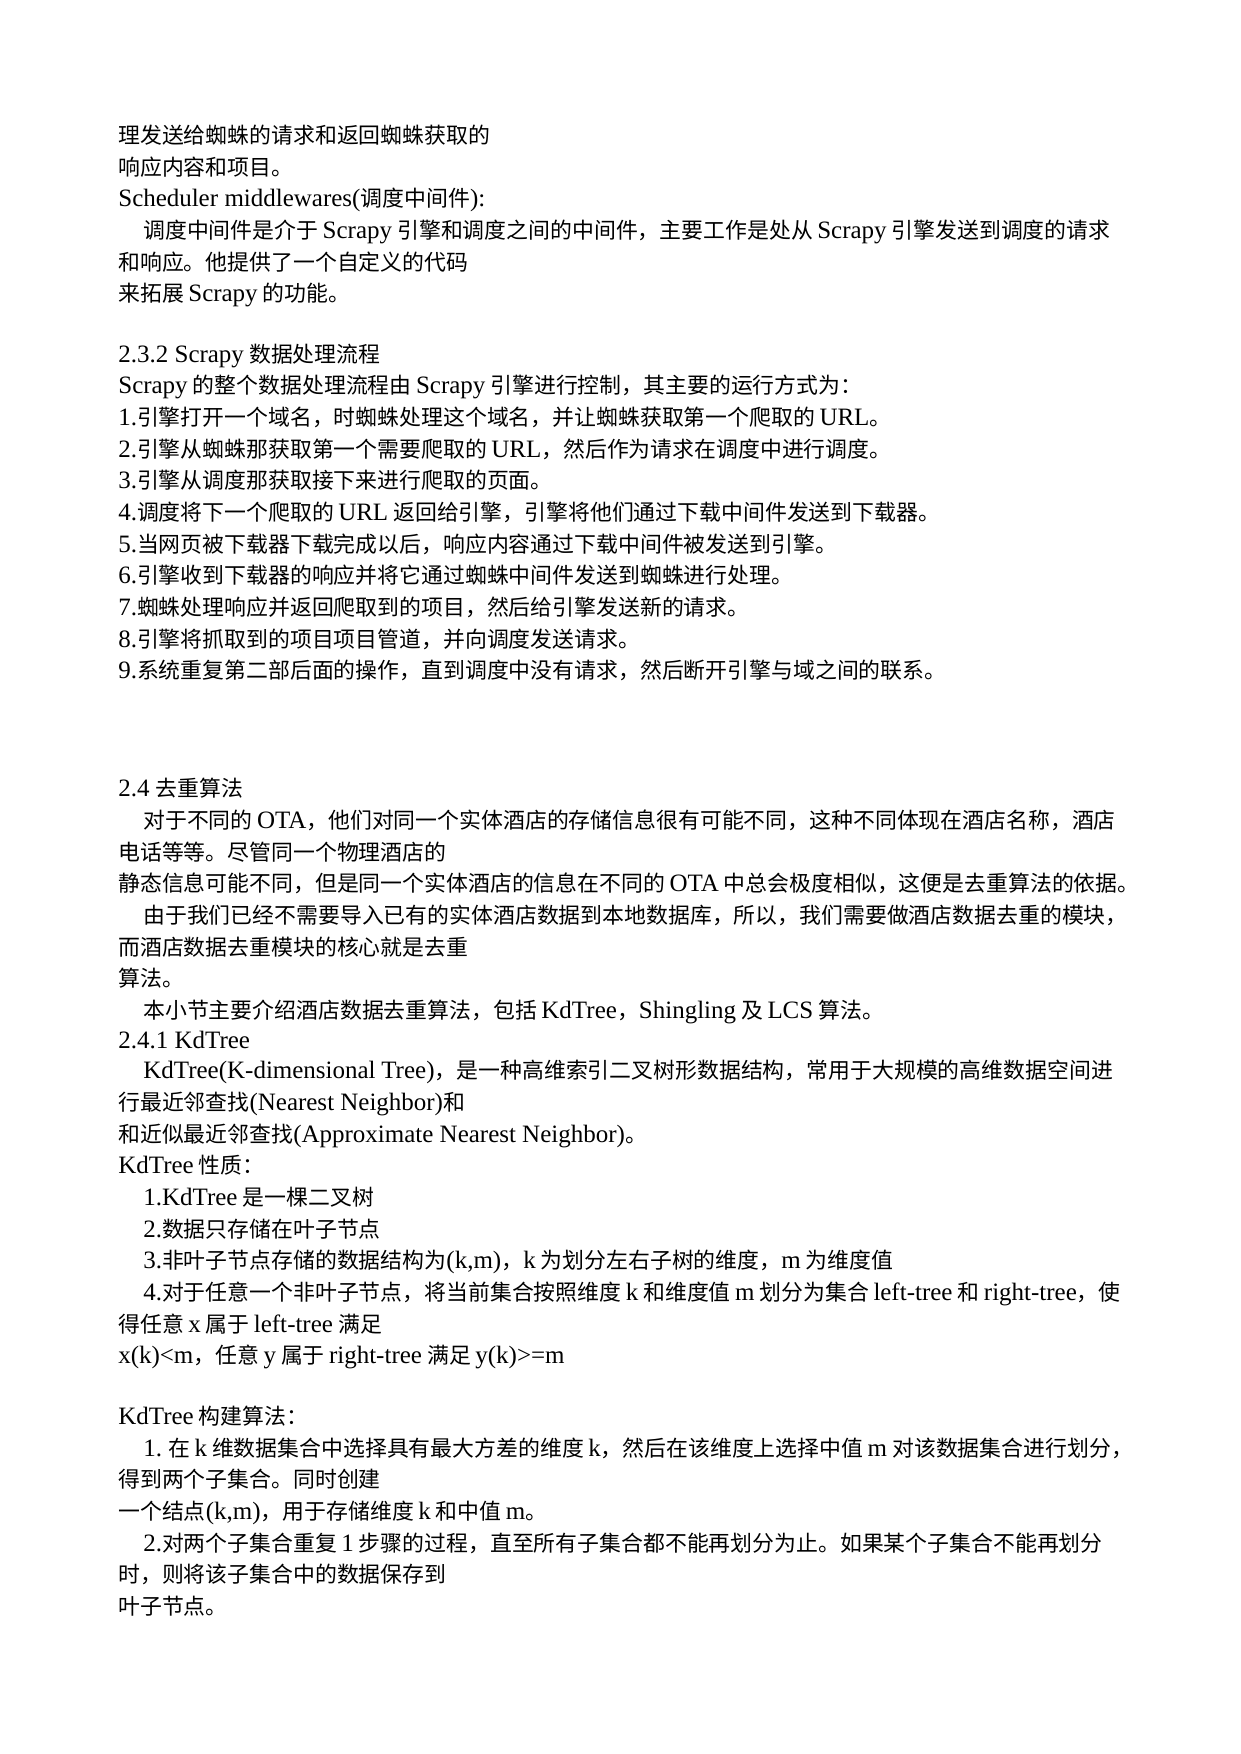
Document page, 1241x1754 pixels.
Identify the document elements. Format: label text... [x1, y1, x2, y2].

text x(k)<m，任意y属于right-tree满足y(k)>=m [118, 1338, 1122, 1370]
text 5.当网页被下载器下载完成以后，响应内容通过下载中间件被发送到引擎。 [118, 527, 1122, 558]
text 响应内容和项目。 [118, 150, 1122, 181]
text 2.4 去重算法 [118, 771, 1122, 803]
text 6.引擎收到下载器的响应并将它通过蜘蛛中间件发送到蜘蛛进行处理。 [118, 558, 1122, 590]
text KdTree(K-dimensional Tree)，是一种高维索引二叉树形数据结构，常用于大规模的高维数据空间进行最近邻查找(Nearest Neighbor)和 [118, 1053, 1122, 1117]
text 1.KdTree是一棵二叉树 [118, 1180, 1122, 1212]
text 2.引擎从蜘蛛那获取第一个需要爬取的URL，然后作为请求在调度中进行调度。 [118, 432, 1122, 463]
text KdTree构建算法： [118, 1399, 1122, 1431]
text 理发送给蜘蛛的请求和返回蜘蛛获取的 [118, 118, 1122, 150]
text 算法。 [118, 961, 1122, 993]
text 来拓展Scrapy的功能。 [118, 276, 1122, 308]
text 2.3.2 Scrapy数据处理流程 [118, 337, 1122, 368]
text Scheduler middlewares(调度中间件): [118, 181, 1122, 213]
text 和近似最近邻查找(Approximate Nearest Neighbor)。 [118, 1117, 1122, 1148]
text 2.对两个子集合重复1步骤的过程，直至所有子集合都不能再划分为止。如果某个子集合不能再划分时，则将该子集合中的数据保存到 [118, 1526, 1122, 1589]
text 3.引擎从调度那获取接下来进行爬取的页面。 [118, 463, 1122, 495]
text 调度中间件是介于Scrapy引擎和调度之间的中间件，主要工作是处从Scrapy引擎发送到调度的请求和响应。他提供了一个自定义的代码 [118, 213, 1122, 276]
text 对于不同的OTA，他们对同一个实体酒店的存储信息很有可能不同，这种不同体现在酒店名称，酒店电话等等。尽管同一个物理酒店的 [118, 803, 1122, 866]
text 4.对于任意一个非叶子节点，将当前集合按照维度k和维度值m划分为集合left-tree和right-tree，使得任意x属于left-tree满足 [118, 1275, 1122, 1338]
text KdTree性质： [118, 1148, 1122, 1180]
text 本小节主要介绍酒店数据去重算法，包括KdTree，Shingling及LCS算法。 [118, 993, 1122, 1025]
text 7.蜘蛛处理响应并返回爬取到的项目，然后给引擎发送新的请求。 [118, 590, 1122, 622]
text 1. 在k维数据集合中选择具有最大方差的维度k，然后在该维度上选择中值m对该数据集合进行划分，得到两个子集合。同时创建 [118, 1431, 1122, 1494]
text 8.引擎将抓取到的项目项目管道，并向调度发送请求。 [118, 622, 1122, 653]
text 2.4.1 KdTree [118, 1025, 1122, 1053]
text 3.非叶子节点存储的数据结构为(k,m)，k为划分左右子树的维度，m为维度值 [118, 1243, 1122, 1275]
text 9.系统重复第二部后面的操作，直到调度中没有请求，然后断开引擎与域之间的联系。 [118, 653, 1122, 685]
text 叶子节点。 [118, 1589, 1122, 1621]
text 2.数据只存储在叶子节点 [118, 1212, 1122, 1243]
text 1.引擎打开一个域名，时蜘蛛处理这个域名，并让蜘蛛获取第一个爬取的URL。 [118, 400, 1122, 432]
text 由于我们已经不需要导入已有的实体酒店数据到本地数据库，所以，我们需要做酒店数据去重的模块，而酒店数据去重模块的核心就是去重 [118, 898, 1122, 961]
text 4.调度将下一个爬取的URL返回给引擎，引擎将他们通过下载中间件发送到下载器。 [118, 495, 1122, 527]
text Scrapy的整个数据处理流程由Scrapy引擎进行控制，其主要的运行方式为： [118, 368, 1122, 400]
text 静态信息可能不同，但是同一个实体酒店的信息在不同的OTA中总会极度相似，这便是去重算法的依据。 [118, 866, 1122, 898]
text 一个结点(k,m)，用于存储维度k和中值m。 [118, 1494, 1122, 1526]
